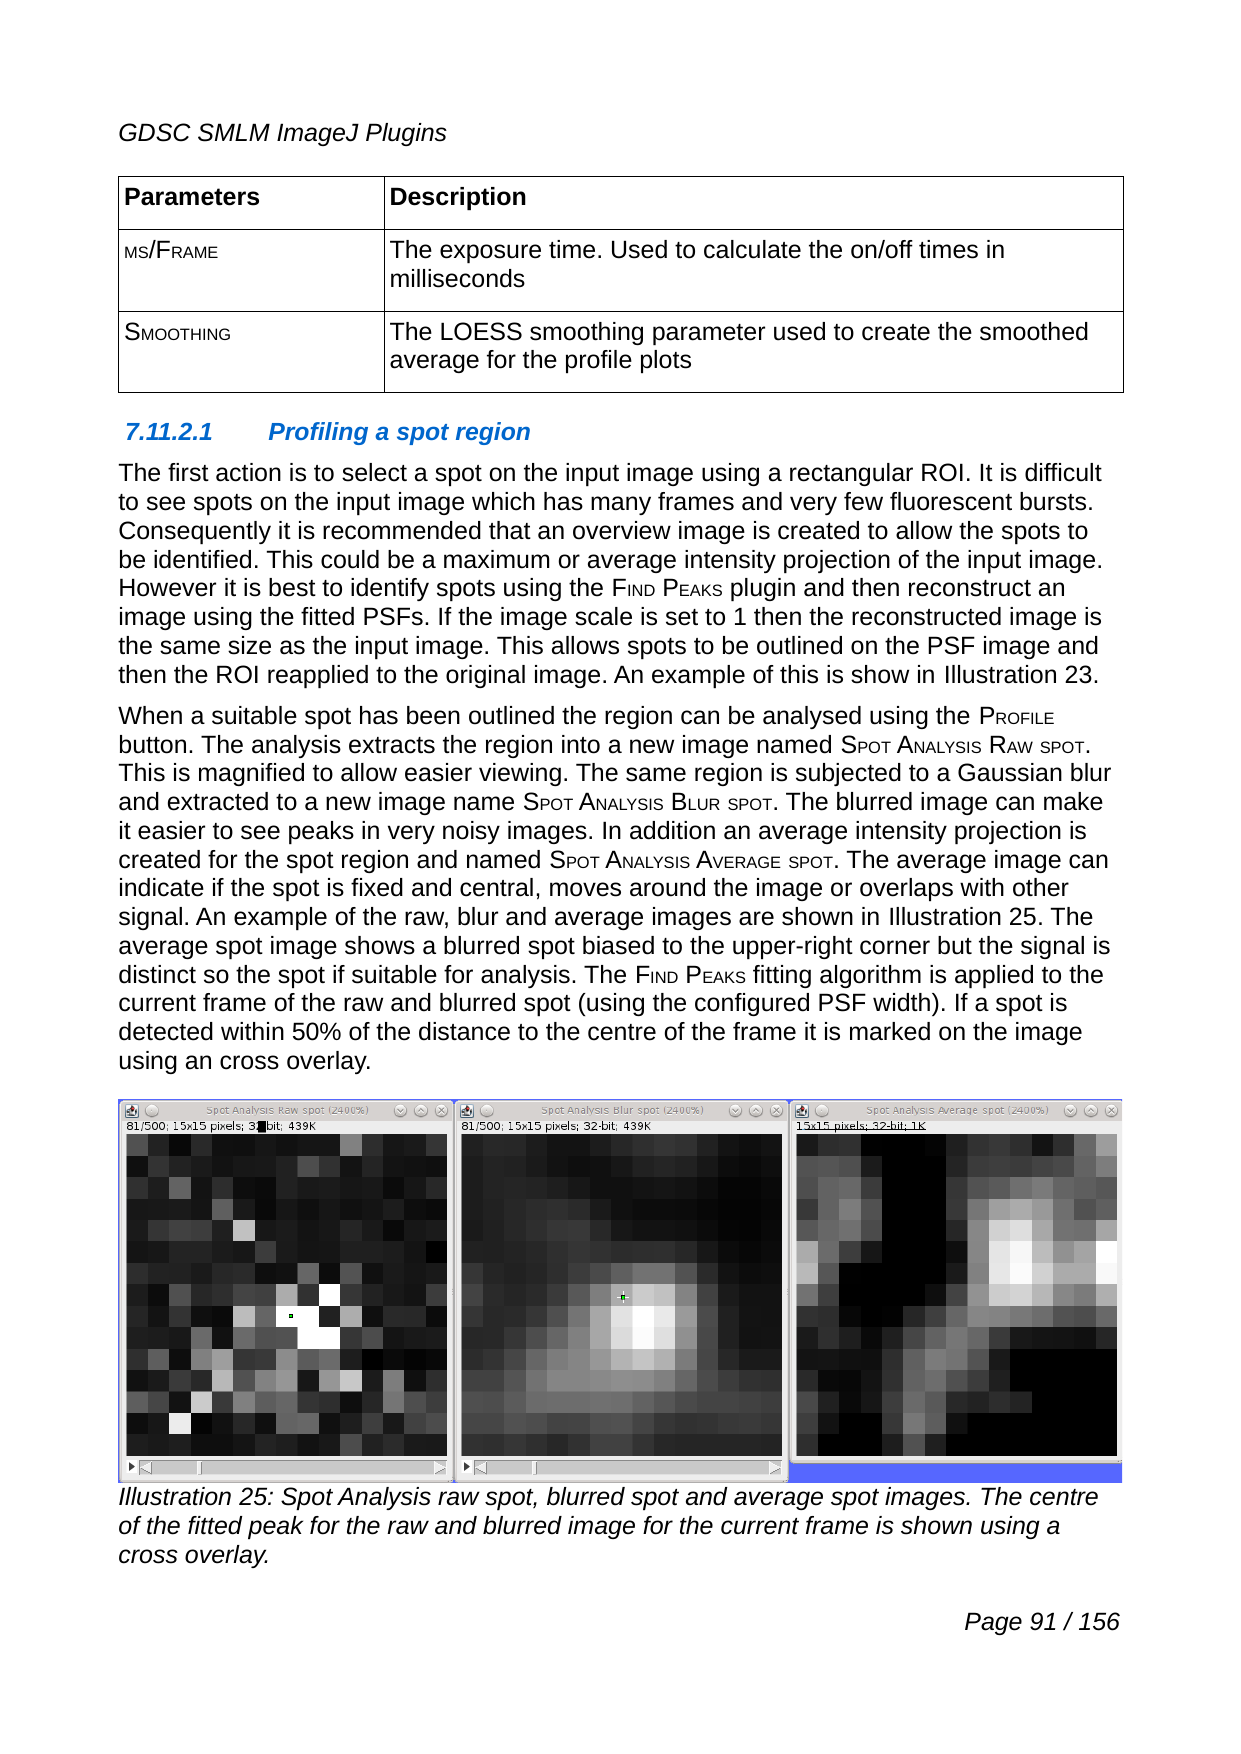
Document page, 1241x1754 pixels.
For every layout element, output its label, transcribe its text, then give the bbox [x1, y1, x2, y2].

table_cell ms/Frame [119, 230, 384, 311]
table_header Description [385, 177, 1123, 229]
table_cell The LOESS smoothing parameter used to create the smoothed average for the profile plots [385, 312, 1123, 392]
picture [118, 1099, 1123, 1483]
text The first action is to select a spot on the input image using a rectangular ROI. It is difficult to see spots on the input image which has many frames and very few fluorescent bursts. Consequently it is recommended that an overview image is created to allow the spots to be identified. This could be a maximum or average intensity projection of the input image. However it is best to identify spots using the Find Peaks plugin and then reconstruct an image using the fitted PSFs. If the image scale is set to 1 then the reconstructed image is the same size as the input image. This allows spots to be outlined on the PSF image and then the ROI reapplied to the original image. An example of this is show in Illustration 23. [118, 458, 1122, 688]
table_cell Smoothing [119, 312, 384, 392]
table_header Parameters [119, 177, 384, 229]
table_cell The exposure time. Used to calculate the on/off times in milliseconds [385, 230, 1123, 311]
text When a suitable spot has been outlined the region can be analysed using the Profile button. The analysis extracts the region into a new image named Spot Analysis Raw spot. This is magnified to allow easier viewing. The same region is subjected to a Gaussian blur and extracted to a new image name Spot Analysis Blur spot. The blurred image can make it easier to see peaks in very noisy images. In addition an average intensity projection is created for the spot region and named Spot Analysis Average spot. The average image can indicate if the spot is fixed and central, moves around the image or overlaps with other signal. An example of the raw, blur and average images are shown in Illustration 25. The average spot image shows a blurred spot biased to the upper-right corner but the signal is distinct so the spot if suitable for analysis. The Find Peaks fitting algorithm is applied to the current frame of the raw and blurred spot (using the configured PSF width). If a spot is detected within 50% of the distance to the centre of the frame it is marked on the image using an cross overlay. [118, 701, 1122, 1075]
text Illustration 25: Spot Analysis raw spot, blurred spot and average spot images. The centre of the fitted peak for the raw and blurred image for the current frame is shown using a cross overlay. [118, 1483, 1122, 1568]
subtitle Profiling a spot region [118, 417, 1122, 446]
